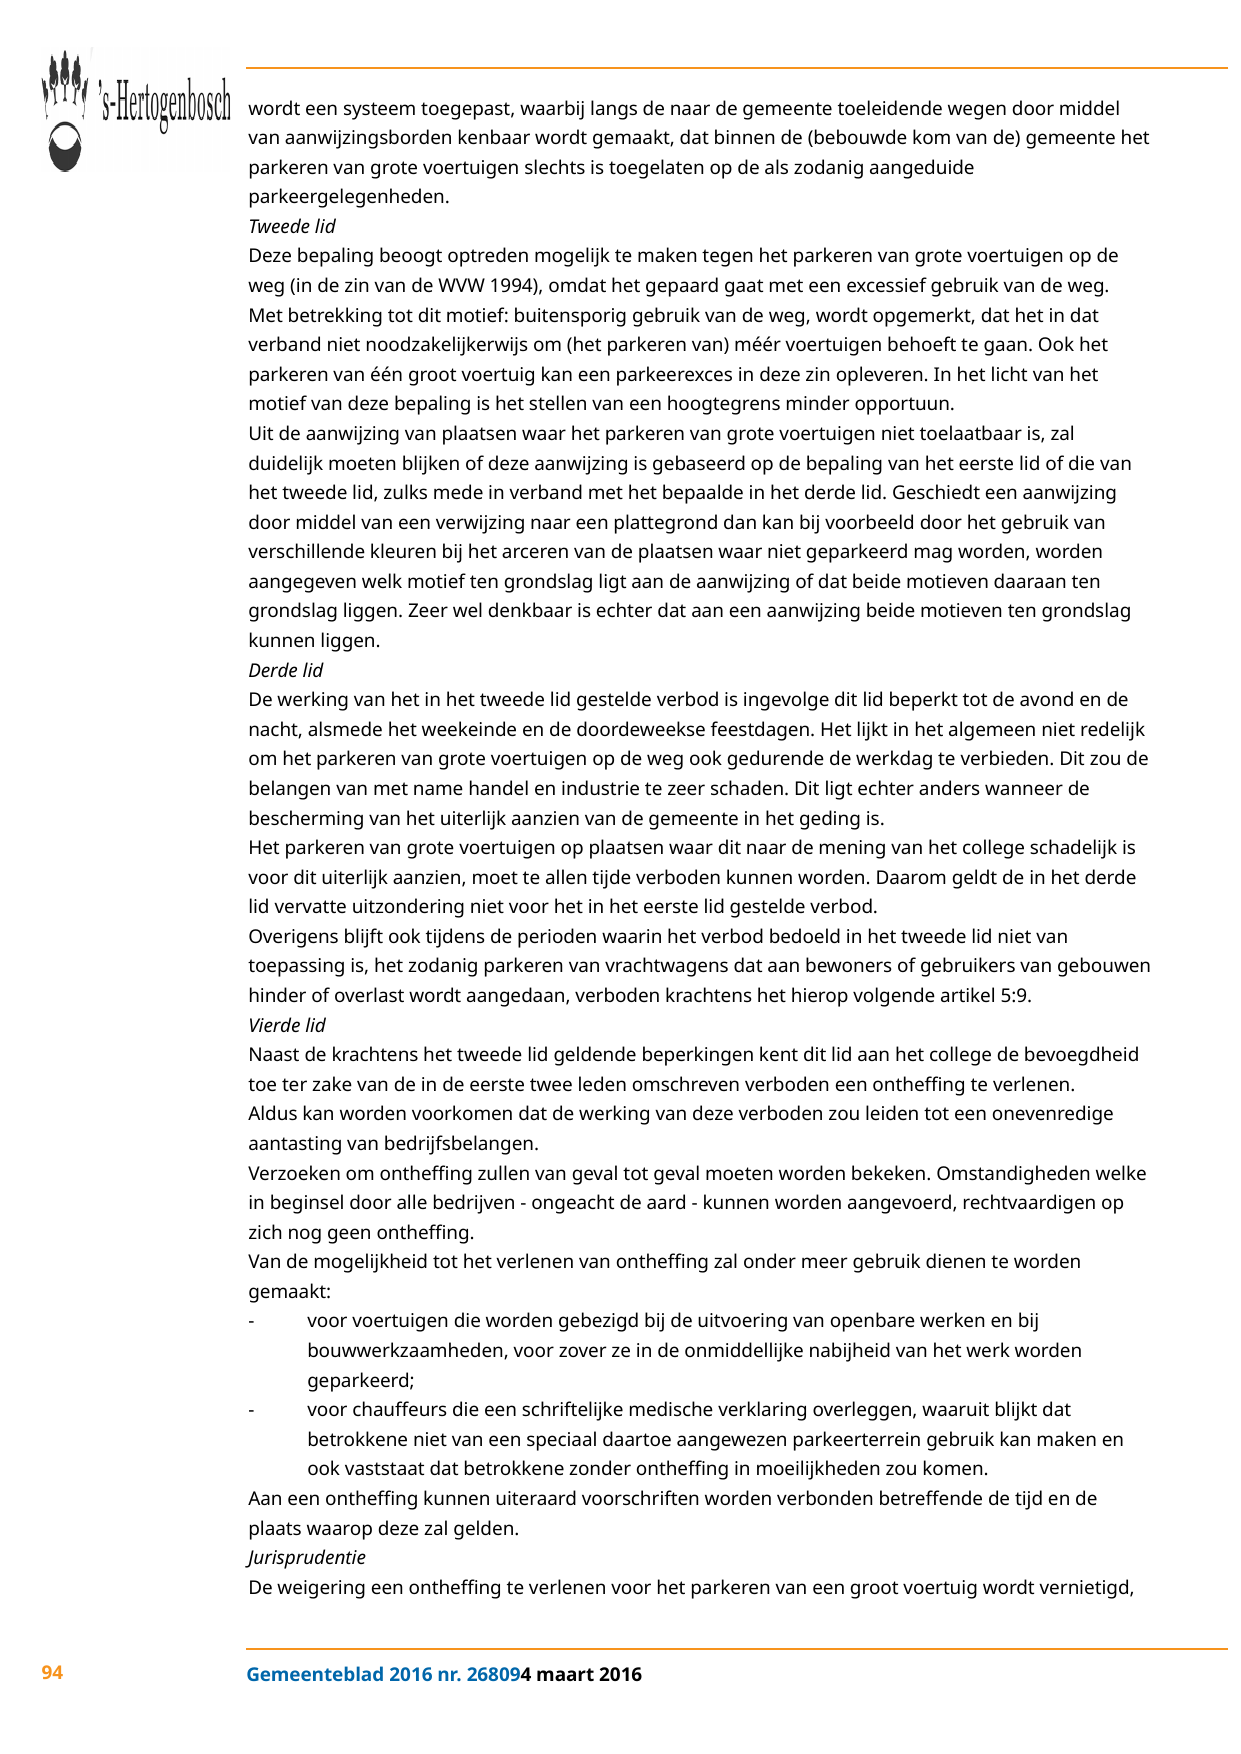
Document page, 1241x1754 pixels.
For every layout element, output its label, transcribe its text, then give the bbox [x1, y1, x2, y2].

text Naast de krachtens het tweede lid geldende beperkingen kent dit lid aan het college de bevoegdheid toe ter zake van de in de eerste twee leden omschreven verboden een ontheffing te verlenen. [248, 1041, 1152, 1097]
text Aan een ontheffing kunnen uiteraard voorschriften worden verbonden betreffende de tijd en de plaats waarop deze zal gelden. [248, 1485, 1152, 1541]
text De weigering een ontheffing te verlenen voor het parkeren van een groot voertuig wordt vernietigd, [248, 1574, 1152, 1600]
list voor voertuigen die worden gebezigd bij de uitvoering van openbare werken en bij bouwwerkzaamheden, voor zover ze in de onmiddellijke nabijheid van het werk worden geparkeerd; [248, 1308, 1152, 1393]
text Jurisprudentie [248, 1544, 1152, 1570]
text Verzoeken om ontheffing zullen van geval tot geval moeten worden bekeken. Omstandigheden welke in beginsel door alle bedrijven - ongeacht de aard - kunnen worden aangevoerd, rechtvaardigen op zich nog geen ontheffing. [248, 1160, 1152, 1245]
text Aldus kan worden voorkomen dat de werking van deze verboden zou leiden tot een onevenredige aantasting van bedrijfsbelangen. [248, 1101, 1152, 1156]
text Tweede lid [248, 213, 1152, 239]
text Van de mogelijkheid tot het verlenen van ontheffing zal onder meer gebruik dienen te worden gemaakt: [248, 1248, 1152, 1304]
text De werking van het in het tweede lid gestelde verbod is ingevolge dit lid beperkt tot de avond en de nacht, alsmede het weekeinde en de doordeweekse feestdagen. Het lijkt in het algemeen niet redelijk om het parkeren van grote voertuigen op de weg ook gedurende de werkdag te verbieden. Dit zou de belangen van met name handel en industrie te zeer schaden. Dit ligt echter anders wanneer de bescherming van het uiterlijk aanzien van de gemeente in het geding is. [248, 686, 1152, 831]
text Deze bepaling beoogt optreden mogelijk te maken tegen het parkeren van grote voertuigen op de weg (in de zin van de WVW 1994), omdat het gepaard gaat met een excessief gebruik van de weg. [248, 243, 1152, 298]
list voor chauffeurs die een schriftelijke medische verklaring overleggen, waaruit blijkt dat betrokkene niet van een speciaal daartoe aangewezen parkeerterrein gebruik kan maken en ook vaststaat dat betrokkene zonder ontheffing in moeilijkheden zou komen. [248, 1396, 1152, 1481]
text Vierde lid [248, 1012, 1152, 1038]
text Met betrekking tot dit motief: buitensporig gebruik van de weg, wordt opgemerkt, dat het in dat verband niet noodzakelijkerwijs om (het parkeren van) méér voertuigen behoeft te gaan. Ook het parkeren van één groot voertuig kan een parkeerexces in deze zin opleveren. In het licht van het motief van deze bepaling is het stellen van een hoogtegrens minder opportuun. [248, 302, 1152, 416]
text Het parkeren van grote voertuigen op plaatsen waar dit naar de mening van het college schadelijk is voor dit uiterlijk aanzien, moet te allen tijde verboden kunnen worden. Daarom geldt de in het derde lid vervatte uitzondering niet voor het in het eerste lid gestelde verbod. [248, 834, 1152, 919]
picture [41, 47, 231, 172]
text Derde lid [248, 657, 1152, 683]
text wordt een systeem toegepast, waarbij langs de naar de gemeente toeleidende wegen door middel van aanwijzingsborden kenbaar wordt gemaakt, dat binnen de (bebouwde kom van de) gemeente het parkeren van grote voertuigen slechts is toegelaten op de als zodanig aangeduide parkeergelegenheden. [248, 95, 1152, 209]
text Overigens blijft ook tijdens de perioden waarin het verbod bedoeld in het tweede lid niet van toepassing is, het zodanig parkeren van vrachtwagens dat aan bewoners of gebruikers van gebouwen hinder of overlast wordt aangedaan, verboden krachtens het hierop volgende artikel 5:9. [248, 923, 1152, 1008]
text Uit de aanwijzing van plaatsen waar het parkeren van grote voertuigen niet toelaatbaar is, zal duidelijk moeten blijken of deze aanwijzing is gebaseerd op de bepaling van het eerste lid of die van het tweede lid, zulks mede in verband met het bepaalde in het derde lid. Geschiedt een aanwijzing door middel van een verwijzing naar een plattegrond dan kan bij voorbeeld door het gebruik van verschillende kleuren bij het arceren van de plaatsen waar niet geparkeerd mag worden, worden aangegeven welk motief ten grondslag ligt aan de aanwijzing of dat beide motieven daaraan ten grondslag liggen. Zeer wel denkbaar is echter dat aan een aanwijzing beide motieven ten grondslag kunnen liggen. [248, 420, 1152, 653]
